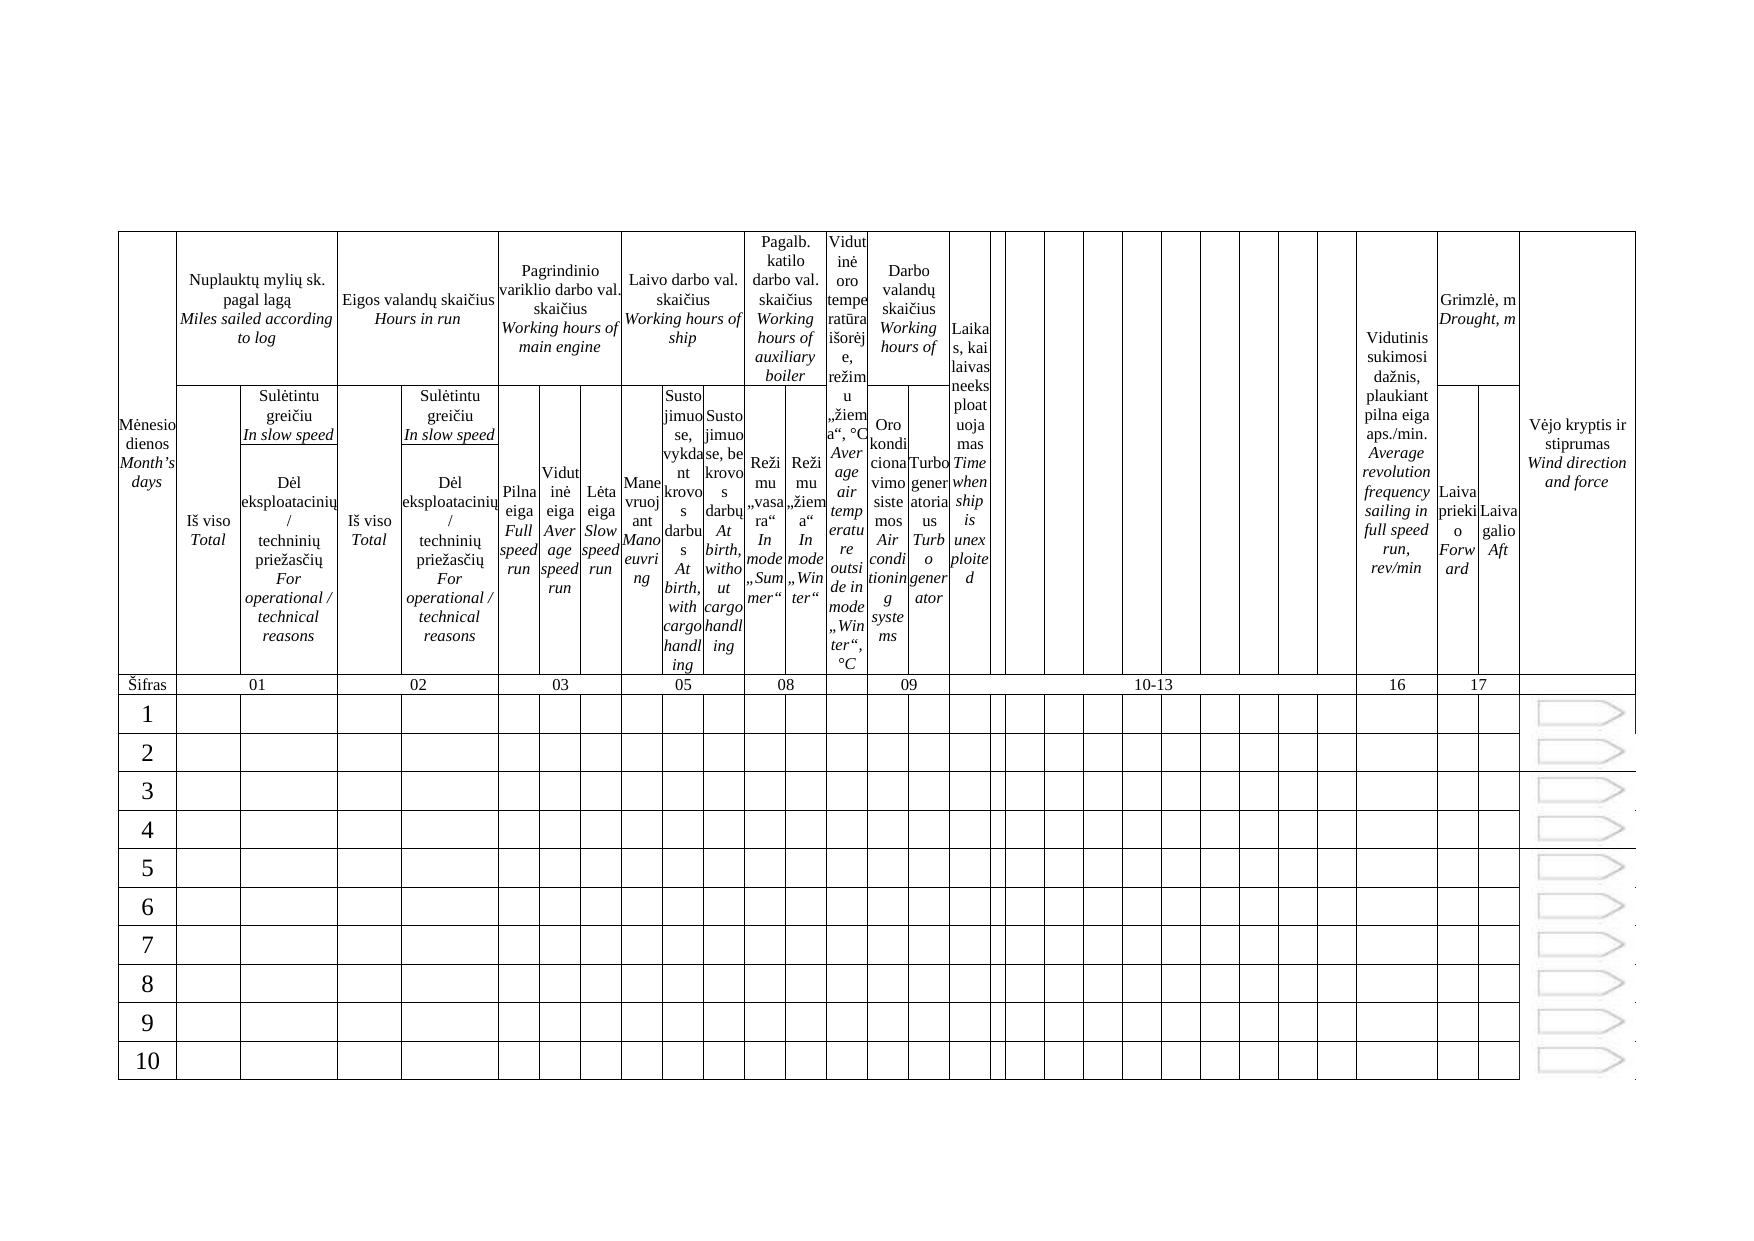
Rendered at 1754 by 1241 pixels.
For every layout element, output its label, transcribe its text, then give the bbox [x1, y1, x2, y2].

table_cell [1201, 926, 1239, 964]
table_cell [540, 1003, 580, 1041]
table_cell [540, 734, 580, 771]
table_cell [540, 772, 580, 809]
table_cell [241, 965, 337, 1002]
table_cell [177, 734, 240, 771]
table_cell [868, 965, 908, 1002]
table_cell [909, 965, 949, 1002]
table_cell [909, 1003, 949, 1041]
table_cell [704, 695, 744, 732]
table_cell [1438, 888, 1478, 925]
table_cell [991, 811, 1005, 848]
table_cell [581, 965, 621, 1002]
table_cell [402, 772, 498, 809]
table_cell [663, 695, 703, 732]
table_cell [499, 772, 539, 809]
table_header Vėjo kryptis ir stiprumas Wind direction and force [1520, 232, 1635, 674]
table_cell [1006, 734, 1044, 771]
table_cell [786, 849, 826, 887]
table_cell [581, 1003, 621, 1041]
table_cell [622, 849, 662, 887]
table_cell [1045, 849, 1083, 887]
table_cell [1479, 965, 1519, 1002]
table_cell [991, 1042, 1005, 1079]
table_cell [1123, 1003, 1161, 1041]
table_cell Dėl eksploatacinių / techninių priežasčių For operational / technical reasons [402, 445, 498, 674]
table_cell [827, 926, 867, 964]
table_cell [909, 849, 949, 887]
table_cell [745, 926, 785, 964]
table_header Eigos valandų skaičius Hours in run [338, 232, 498, 385]
table_cell [1279, 695, 1317, 732]
table_cell [1162, 888, 1200, 925]
table_cell [1123, 888, 1161, 925]
table_cell [663, 1042, 703, 1079]
table_cell [991, 926, 1005, 964]
table_header [1162, 232, 1200, 674]
table_cell [991, 695, 1005, 732]
table_header [991, 232, 1005, 674]
table_cell [1084, 695, 1122, 732]
table_cell [540, 888, 580, 925]
table_cell [991, 772, 1005, 809]
table_cell [1438, 695, 1478, 732]
table_cell [1084, 734, 1122, 771]
table_cell [1318, 849, 1356, 887]
table_cell [338, 734, 401, 771]
table_cell [1357, 695, 1437, 732]
table_cell [1045, 926, 1083, 964]
table_cell Lėta eiga Slow speed run [581, 386, 621, 674]
table_cell [622, 926, 662, 964]
table_cell [950, 849, 990, 887]
table_cell Turbo generatoriaus Turbo generator [909, 386, 949, 674]
table_cell [499, 965, 539, 1002]
table_cell [868, 849, 908, 887]
table_cell [1162, 1003, 1200, 1041]
table_cell [786, 772, 826, 809]
table_cell [1045, 695, 1083, 732]
table_cell Režimu „žiema“ In mode „Winter“ [786, 386, 826, 674]
table_cell [827, 1003, 867, 1041]
table_cell [499, 1042, 539, 1079]
table_cell [1279, 1042, 1317, 1079]
table_cell [402, 695, 498, 732]
table_cell [338, 965, 401, 1002]
table_cell [1006, 888, 1044, 925]
table_cell [1201, 1003, 1239, 1041]
table_cell [745, 811, 785, 848]
table_cell [1045, 734, 1083, 771]
table_header Grimzlė, m Drought, m [1438, 232, 1519, 385]
table_cell [1357, 888, 1437, 925]
table_cell [745, 734, 785, 771]
table_cell [1279, 849, 1317, 887]
table_cell [786, 695, 826, 732]
table_cell [540, 926, 580, 964]
table_cell [1279, 1003, 1317, 1041]
table_cell [581, 849, 621, 887]
table_cell [950, 772, 990, 809]
table_cell [663, 772, 703, 809]
table_cell [241, 888, 337, 925]
table_cell [338, 849, 401, 887]
table_cell [1279, 926, 1317, 964]
table_cell Sustojimuose, be krovos darbų At birth, without cargo handling [704, 386, 744, 674]
table_cell [402, 926, 498, 964]
table_cell [950, 1042, 990, 1079]
table_cell [1162, 734, 1200, 771]
table_cell [177, 965, 240, 1002]
table_cell [540, 811, 580, 848]
table_cell [1006, 695, 1044, 732]
table_cell [622, 695, 662, 732]
table_cell 9 [119, 1003, 176, 1041]
table_cell [402, 811, 498, 848]
table_cell [177, 849, 240, 887]
table_cell [338, 888, 401, 925]
table_cell 09 [868, 675, 949, 694]
table_cell [1279, 965, 1317, 1002]
table_header Laivo darbo val. skaičius Working hours of ship [622, 232, 744, 385]
table_cell 17 [1438, 675, 1519, 694]
table_cell [1045, 965, 1083, 1002]
table_cell [581, 734, 621, 771]
table_cell [1479, 734, 1519, 771]
table_cell [1318, 772, 1356, 809]
table_cell [177, 695, 240, 732]
table_cell [1438, 1042, 1478, 1079]
table_cell [1006, 1042, 1044, 1079]
table_cell [1240, 772, 1278, 809]
table_cell [827, 888, 867, 925]
table_cell [177, 772, 240, 809]
table_cell [745, 849, 785, 887]
table_cell [581, 888, 621, 925]
table_cell [909, 926, 949, 964]
table_cell [499, 734, 539, 771]
table_cell [581, 1042, 621, 1079]
table_cell [1318, 926, 1356, 964]
table_cell [1240, 926, 1278, 964]
table_cell [1123, 811, 1161, 848]
table_cell [1438, 772, 1478, 809]
table_header Mėnesio dienos Month’s days [119, 232, 176, 674]
table_cell [241, 695, 337, 732]
table_cell Režimu „vasara“ In mode „Summer“ [745, 386, 785, 674]
table_cell [622, 965, 662, 1002]
table_cell Laivapriekio Forward [1438, 386, 1478, 674]
table_cell [1357, 811, 1437, 848]
table_cell [338, 695, 401, 732]
table_cell [827, 1042, 867, 1079]
table_cell [868, 772, 908, 809]
table_cell Sulėtintu greičiu In slow speed [402, 386, 498, 444]
table_cell [338, 926, 401, 964]
table_cell [1357, 1003, 1437, 1041]
table_header [1084, 232, 1122, 674]
table_cell [868, 888, 908, 925]
table_cell [1438, 734, 1478, 771]
table_cell [704, 1003, 744, 1041]
table_cell [1006, 772, 1044, 809]
table_header [1240, 232, 1278, 674]
table_cell [1084, 965, 1122, 1002]
table_cell [1318, 695, 1356, 732]
table_cell [1479, 888, 1519, 925]
table_cell [499, 811, 539, 848]
table_cell [1438, 849, 1478, 887]
table_cell [581, 811, 621, 848]
table_cell Pilna eiga Full speed run [499, 386, 539, 674]
table_cell [1084, 1042, 1122, 1079]
table_cell [1318, 965, 1356, 1002]
table_cell 8 [119, 965, 176, 1002]
table_cell [1520, 675, 1635, 694]
table_cell [1201, 695, 1239, 732]
table_cell [540, 1042, 580, 1079]
table_cell [1162, 926, 1200, 964]
table_cell [622, 1003, 662, 1041]
table_cell [1318, 1042, 1356, 1079]
table_cell [704, 811, 744, 848]
table_cell [402, 888, 498, 925]
table_cell [499, 888, 539, 925]
table_cell [1438, 965, 1478, 1002]
table_cell [540, 965, 580, 1002]
table_cell Dėl eksploatacinių / techninių priežasčių For operational / technical reasons [241, 445, 337, 674]
table_cell [177, 1042, 240, 1079]
table_cell [786, 1003, 826, 1041]
table_cell 08 [745, 675, 826, 694]
table_cell [1357, 734, 1437, 771]
table_cell [177, 888, 240, 925]
table_cell [704, 888, 744, 925]
table_cell [581, 772, 621, 809]
table_cell 6 [119, 888, 176, 925]
table_cell [704, 1042, 744, 1079]
table_cell [1123, 772, 1161, 809]
table_cell [1006, 811, 1044, 848]
table_cell [1479, 1003, 1519, 1041]
table_cell [827, 734, 867, 771]
table_cell [499, 849, 539, 887]
table_cell [950, 888, 990, 925]
table_cell [402, 1042, 498, 1079]
table_cell [402, 965, 498, 1002]
table_cell [581, 695, 621, 732]
table_cell [827, 675, 867, 694]
table_cell [622, 888, 662, 925]
table_cell [1162, 772, 1200, 809]
table_cell [540, 695, 580, 732]
table_cell 05 [622, 675, 744, 694]
table_cell [868, 1003, 908, 1041]
table_cell [1479, 772, 1519, 809]
table_cell [827, 849, 867, 887]
table_cell [1162, 1042, 1200, 1079]
table_cell [1279, 888, 1317, 925]
table_cell [241, 849, 337, 887]
table_cell Iš viso Total [338, 386, 401, 674]
table_cell [499, 1003, 539, 1041]
table_cell [909, 811, 949, 848]
table_cell [581, 926, 621, 964]
table_cell [1006, 965, 1044, 1002]
table_cell [1357, 849, 1437, 887]
table_cell [1201, 772, 1239, 809]
table_header [1279, 232, 1317, 674]
table_cell 16 [1357, 675, 1437, 694]
table_cell [1318, 1003, 1356, 1041]
table_cell Vidutinė eiga Average speed run [540, 386, 580, 674]
table_cell [540, 849, 580, 887]
table_cell [1162, 811, 1200, 848]
table_cell [1201, 849, 1239, 887]
table_header [1006, 232, 1044, 674]
table_cell [1084, 888, 1122, 925]
table_cell [338, 1003, 401, 1041]
table_cell [1162, 965, 1200, 1002]
table_cell [1084, 811, 1122, 848]
table_cell 2 [119, 734, 176, 771]
table_cell [1201, 1042, 1239, 1079]
table_cell [1045, 1003, 1083, 1041]
table_cell [704, 849, 744, 887]
table_cell [1201, 811, 1239, 848]
table_cell [745, 1042, 785, 1079]
table_cell [402, 849, 498, 887]
table_header [1318, 232, 1356, 674]
table_cell [868, 811, 908, 848]
table_cell [1006, 849, 1044, 887]
table_cell [909, 1042, 949, 1079]
table_cell Oro kondicionavimo sistemos Air conditioning systems [868, 386, 908, 674]
table_cell [1240, 888, 1278, 925]
table_cell Manevruojant Manoeuvring [622, 386, 662, 674]
table_header Vidutinė oro temperatūra išorėje, režimu „žiema“, °C Average air temperature outside in mode „Winter“, °C [827, 232, 867, 674]
table_cell [909, 734, 949, 771]
table_cell [338, 811, 401, 848]
table_cell [1438, 926, 1478, 964]
table_cell [1240, 1003, 1278, 1041]
table_cell [950, 926, 990, 964]
table_cell [1479, 811, 1519, 848]
table_cell [622, 1042, 662, 1079]
table_cell [704, 926, 744, 964]
table_cell [745, 965, 785, 1002]
table_cell Sulėtintu greičiu In slow speed [241, 386, 337, 444]
table_cell 10-13 [950, 675, 1356, 694]
table_cell [909, 772, 949, 809]
table_cell [827, 695, 867, 732]
table_cell [241, 772, 337, 809]
table_cell [827, 772, 867, 809]
table_header Laikas, kai laivas neeksploatuojamas Time when ship is unexploited [950, 232, 990, 674]
table_cell [1357, 926, 1437, 964]
table_cell [622, 734, 662, 771]
table_cell [663, 734, 703, 771]
table_cell [1318, 888, 1356, 925]
table_cell [786, 811, 826, 848]
table_cell [745, 695, 785, 732]
table_cell [786, 1042, 826, 1079]
table_cell [1240, 849, 1278, 887]
table_cell [241, 1003, 337, 1041]
table_cell 03 [499, 675, 621, 694]
table_cell Laivagalio Aft [1479, 386, 1519, 674]
table_cell [1084, 1003, 1122, 1041]
table_cell [827, 811, 867, 848]
table_cell 7 [119, 926, 176, 964]
table_cell [241, 1042, 337, 1079]
table_cell [745, 888, 785, 925]
table_cell [177, 926, 240, 964]
table_cell 3 [119, 772, 176, 809]
table_cell [1240, 965, 1278, 1002]
table_cell [1045, 772, 1083, 809]
table_header Darbo valandų skaičius Working hours of [868, 232, 949, 385]
table_cell [1201, 888, 1239, 925]
table_cell [1318, 734, 1356, 771]
table_cell [1279, 811, 1317, 848]
table_cell [991, 849, 1005, 887]
table_cell [1045, 888, 1083, 925]
table_cell [1240, 1042, 1278, 1079]
table_cell [241, 734, 337, 771]
table_cell [1123, 695, 1161, 732]
table_cell [1438, 1003, 1478, 1041]
table_cell [338, 1042, 401, 1079]
table_cell [499, 695, 539, 732]
table_cell [663, 888, 703, 925]
table_cell [663, 811, 703, 848]
table_cell [827, 965, 867, 1002]
table_cell [1479, 695, 1519, 732]
table_cell 5 [119, 849, 176, 887]
table_cell [1279, 772, 1317, 809]
table_cell [1162, 849, 1200, 887]
table_cell [1006, 926, 1044, 964]
table_cell [868, 1042, 908, 1079]
table_cell [241, 811, 337, 848]
table_cell [909, 888, 949, 925]
table_cell 01 [177, 675, 337, 694]
table_cell [950, 695, 990, 732]
table_cell [622, 772, 662, 809]
table_cell [1084, 849, 1122, 887]
table_cell [909, 695, 949, 732]
table_cell [786, 965, 826, 1002]
table_cell [1357, 772, 1437, 809]
table_cell [177, 811, 240, 848]
table_cell [177, 1003, 240, 1041]
table_cell [1357, 965, 1437, 1002]
table_cell [950, 811, 990, 848]
table_cell [1240, 811, 1278, 848]
table_cell [1479, 849, 1519, 887]
table_cell [786, 926, 826, 964]
table_cell [704, 772, 744, 809]
table_cell [1201, 965, 1239, 1002]
table_cell [1201, 734, 1239, 771]
table_cell Iš viso Total [177, 386, 240, 674]
table_cell Šifras [119, 675, 176, 694]
table_cell [1279, 734, 1317, 771]
table_cell [1123, 849, 1161, 887]
table_cell [1006, 1003, 1044, 1041]
table_cell [1240, 695, 1278, 732]
table_cell [1162, 695, 1200, 732]
table_header [1201, 232, 1239, 674]
table_cell [950, 1003, 990, 1041]
table_cell [1240, 734, 1278, 771]
table_header [1045, 232, 1083, 674]
table_cell 02 [338, 675, 498, 694]
table_header [1123, 232, 1161, 674]
table_cell [1084, 772, 1122, 809]
table_cell [663, 849, 703, 887]
table_cell [950, 965, 990, 1002]
table_cell [786, 734, 826, 771]
table_cell [622, 811, 662, 848]
table_cell [868, 926, 908, 964]
table_cell [950, 734, 990, 771]
table_cell [745, 772, 785, 809]
table_cell [499, 926, 539, 964]
table_header Vidutinis sukimosi dažnis, plaukiant pilna eiga aps./min. Average revolution frequency sailing in full speed run, rev/min [1357, 232, 1437, 674]
table_cell [1318, 811, 1356, 848]
table_cell [402, 1003, 498, 1041]
table_cell [991, 888, 1005, 925]
table_cell [1479, 1042, 1519, 1079]
table_header Pagalb. katilo darbo val. skaičius Working hours of auxiliary boiler [745, 232, 826, 385]
table_cell [704, 734, 744, 771]
table_cell [1123, 965, 1161, 1002]
table_cell [991, 734, 1005, 771]
table_header Pagrindinio variklio darbo val. skaičius Working hours of main engine [499, 232, 621, 385]
table_cell [663, 965, 703, 1002]
table_cell [1084, 926, 1122, 964]
table_cell [1123, 926, 1161, 964]
table_cell Sustojimuose, vykdant krovos darbus At birth, with cargo handling [663, 386, 703, 674]
table_cell 10 [119, 1042, 176, 1079]
table_cell [745, 1003, 785, 1041]
table_cell [1479, 926, 1519, 964]
table_cell [338, 772, 401, 809]
table_cell [1123, 734, 1161, 771]
table_cell [1045, 1042, 1083, 1079]
table_cell [402, 734, 498, 771]
table_cell [704, 965, 744, 1002]
table_cell [663, 1003, 703, 1041]
table_cell 1 [119, 695, 176, 732]
table_cell [1123, 1042, 1161, 1079]
table_cell [241, 926, 337, 964]
table_cell 4 [119, 811, 176, 848]
table_cell [1438, 811, 1478, 848]
table_cell [786, 888, 826, 925]
table_cell [868, 695, 908, 732]
table_cell [991, 1003, 1005, 1041]
table_cell [991, 965, 1005, 1002]
table_header Nuplauktų mylių sk. pagal lagą Miles sailed according to log [177, 232, 337, 385]
table_cell [1357, 1042, 1437, 1079]
table_cell [1045, 811, 1083, 848]
table_cell [868, 734, 908, 771]
table_cell [663, 926, 703, 964]
